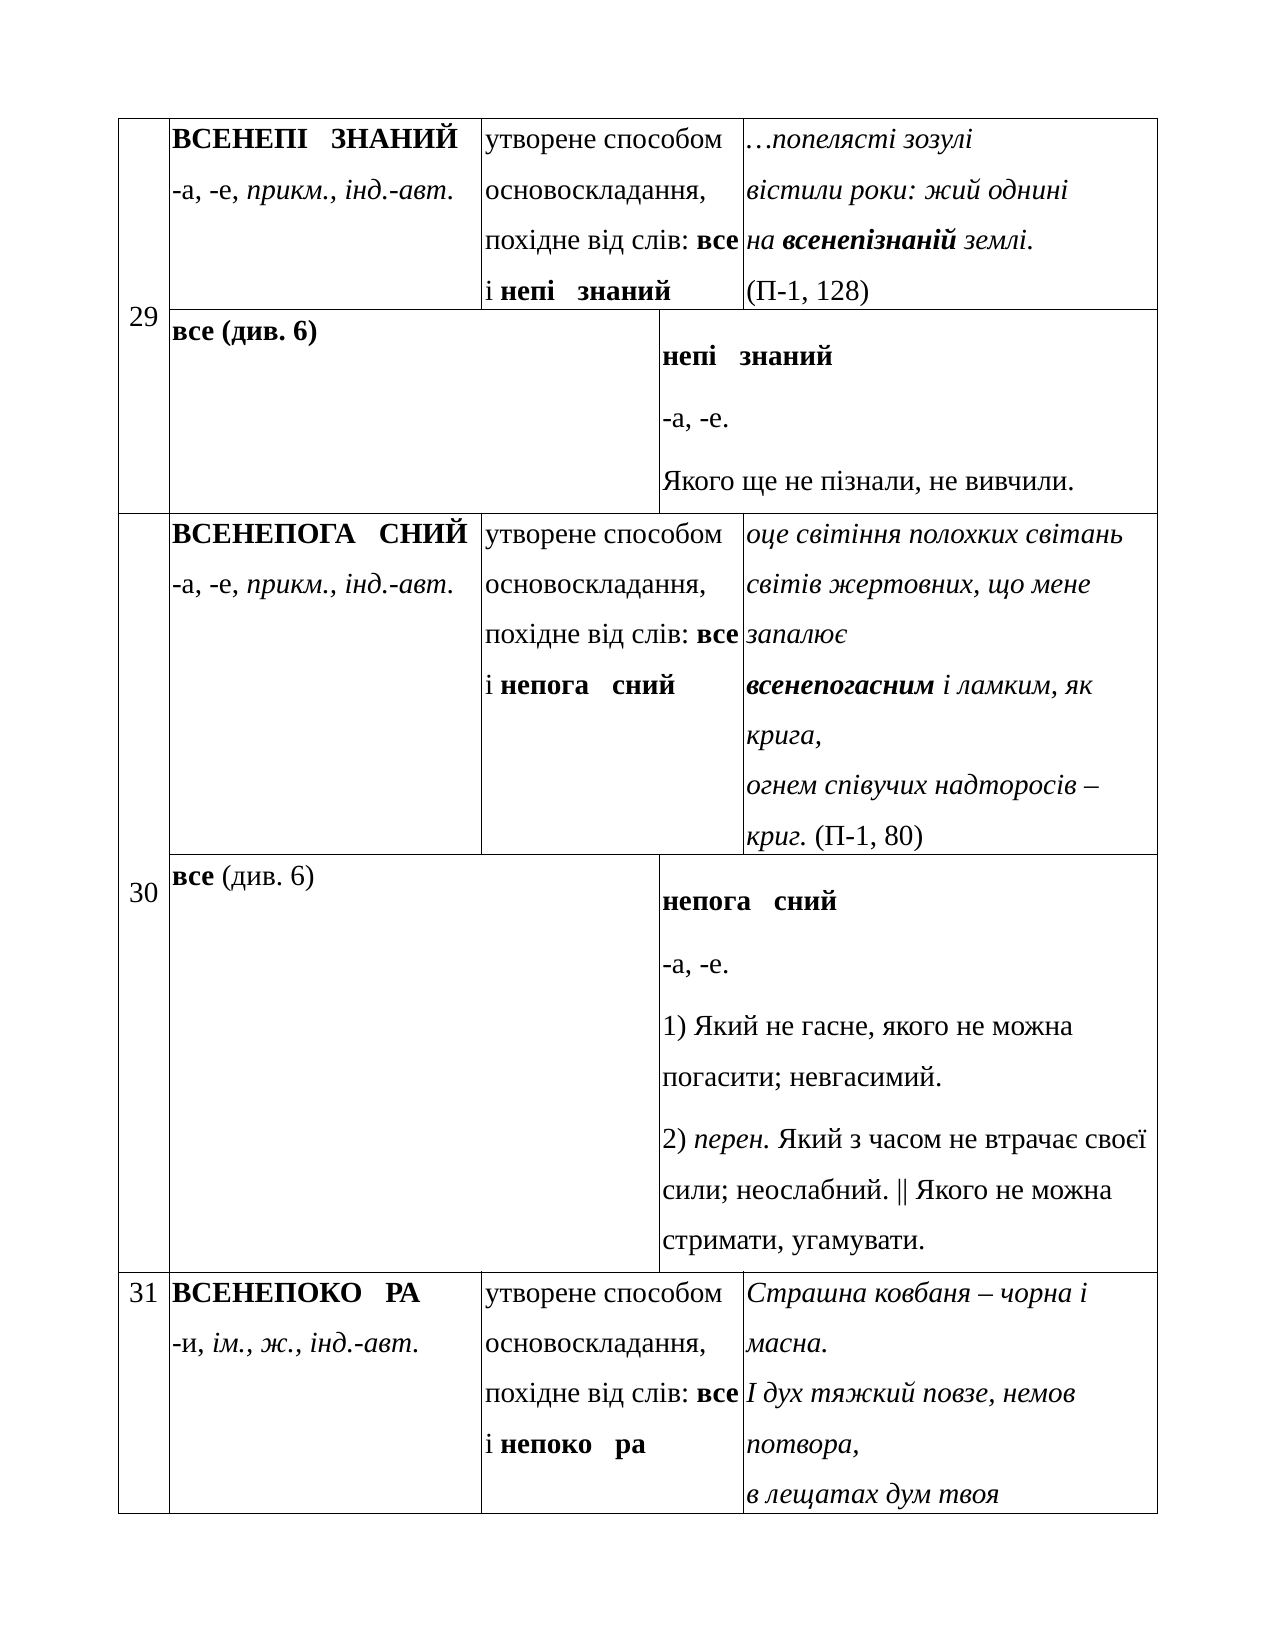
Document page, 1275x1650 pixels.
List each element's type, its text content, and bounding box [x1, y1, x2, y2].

table_cell утворене способом основоскладання, похідне від слів: все і непокора [482, 1273, 743, 1513]
table_cell все (див. 6) [170, 855, 659, 1271]
table_cell 29 [119, 119, 169, 512]
table_cell утворене способом основоскладання, похідне від слів: все і непогасний [482, 514, 743, 854]
table_cell непогасний -а, -е. 1) Який не гасне, якого не можна погасити; невгасимий. 2) перен. Який з часом не втрачає своєї сили; неослабний. || Якого не можна стримати, угамувати. [660, 855, 1157, 1271]
table_cell все (див. 6) [170, 310, 659, 512]
table_cell Страшна ковбаня – чорна і масна. І дух тяжкий повзе, немов потвора, в лещатах дум твоя [744, 1273, 1157, 1513]
table_cell ВсенепІзнаний -а, -е, прикм., інд.-авт. [170, 119, 481, 309]
table_cell непізнаний -а, -е. Якого ще не пізнали, не вивчили. [660, 310, 1157, 512]
table_cell оце світіння полохких світань світів жертовних, що мене запалює всенепогасним і ламким, як крига, огнем співучих надторосів – криг. (П‑1, 80) [744, 514, 1157, 854]
table_cell …попелясті зозулі вістили роки: жий однині на всенепізнаній землі. (П‑1, 128) [744, 119, 1157, 309]
table_cell ВсенепогАсний -а, -е, прикм., інд.-авт. [170, 514, 481, 854]
table_cell утворене способом основоскладання, похідне від слів: все і непізнаний [482, 119, 743, 309]
table_cell 30 [119, 514, 169, 1271]
table_cell 31 [119, 1273, 169, 1513]
table_cell ВсенепокОра -и, ім., ж., інд.-авт. [170, 1273, 481, 1513]
